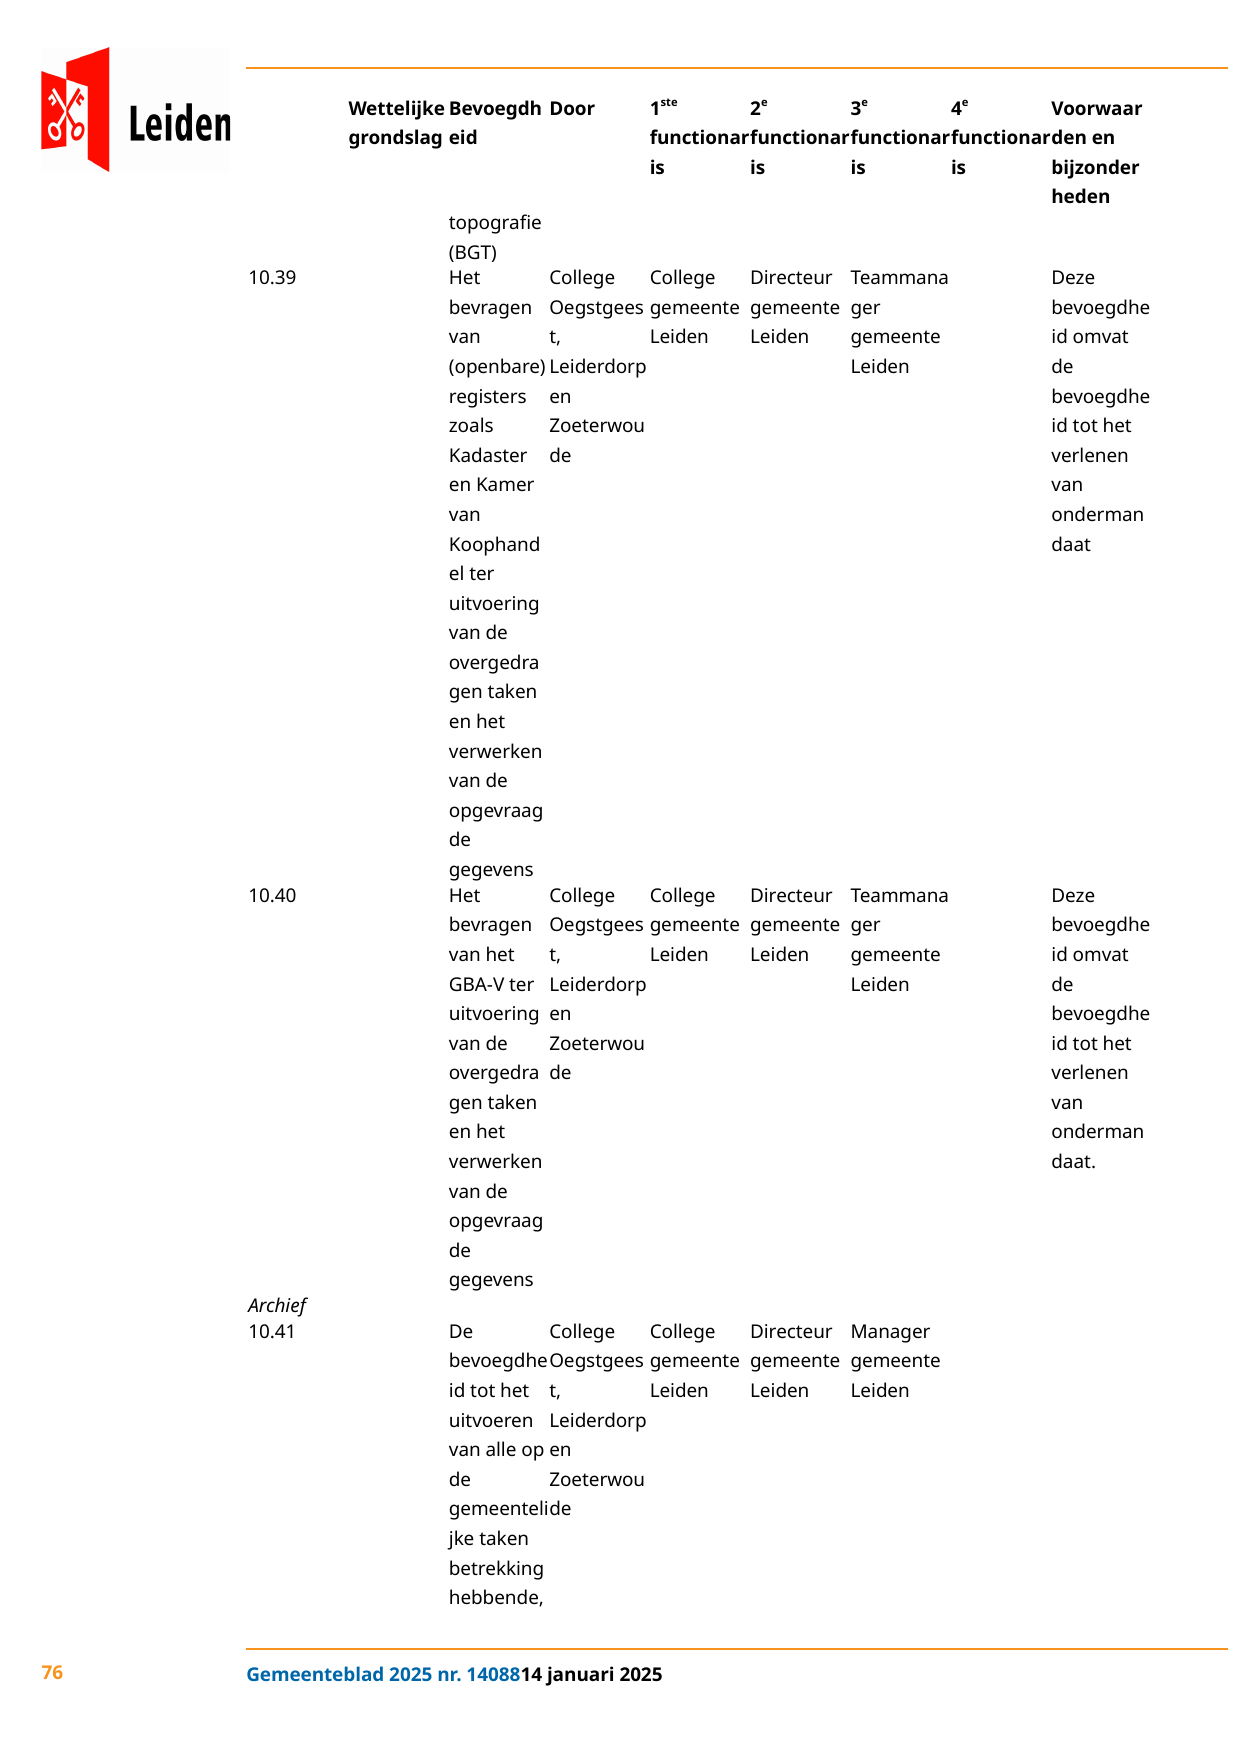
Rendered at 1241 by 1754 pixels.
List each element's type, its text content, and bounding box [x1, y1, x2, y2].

table_cell College Oegstgeest, Leiderdorp en Zoeterwoude [549, 265, 649, 882]
table_cell De bevoegdheid tot het uitvoeren van alle op de gemeentelijke taken betrekking hebbende, [449, 1318, 549, 1610]
table_cell 10.41 [248, 1318, 348, 1610]
table_cell Manager gemeente Leiden [850, 1318, 951, 1610]
table_cell [348, 1318, 449, 1610]
picture [41, 47, 231, 172]
table_cell Archief [248, 1292, 1152, 1318]
table_cell topografie (BGT) [449, 209, 549, 264]
table_cell [650, 209, 750, 264]
table_cell Het bevragen van (openbare) registers zoals Kadaster en Kamer van Koophandel ter uitvoering van de overgedragen taken en het verwerken van de opgevraagde gegevens [449, 265, 549, 882]
table_cell College gemeente Leiden [650, 882, 750, 1292]
table_header 4e functionaris [951, 95, 1051, 209]
table_cell Deze bevoegdheid omvat de bevoegdheid tot het verlenen van ondermandaat. [1051, 882, 1152, 1292]
table_cell Het bevragen van het GBA-V ter uitvoering van de overgedragen taken en het verwerken van de opgevraagde gegevens [449, 882, 549, 1292]
table_cell College gemeente Leiden [650, 265, 750, 882]
table_cell College gemeente Leiden [650, 1318, 750, 1610]
table_cell Deze bevoegdheid omvat de bevoegdheid tot het verlenen van ondermandaat [1051, 265, 1152, 882]
table_cell [951, 1318, 1051, 1610]
table_cell 10.39 [248, 265, 348, 882]
table_header Bevoegdheid [449, 95, 549, 209]
table_cell Teammanager gemeente Leiden [850, 265, 951, 882]
table_header Wettelijke grondslag [348, 95, 449, 209]
table_cell [951, 882, 1051, 1292]
table_cell [549, 209, 649, 264]
table_cell [348, 209, 449, 264]
table_header Voorwaarden en bijzonderheden [1051, 95, 1152, 209]
table_header [248, 95, 348, 209]
table_cell [1051, 209, 1152, 264]
table_cell [1051, 1318, 1152, 1610]
table_cell [750, 209, 850, 264]
table_cell [951, 209, 1051, 264]
table_cell Directeur gemeente Leiden [750, 1318, 850, 1610]
table_cell [248, 209, 348, 264]
table_header Door [549, 95, 649, 209]
table_cell College Oegstgeest, Leiderdorp en Zoeterwoude [549, 1318, 649, 1610]
table_cell Teammanager gemeente Leiden [850, 882, 951, 1292]
table_cell [951, 265, 1051, 882]
table_header 3e functionaris [850, 95, 951, 209]
table_cell Directeur gemeente Leiden [750, 882, 850, 1292]
table_header 2e functionaris [750, 95, 850, 209]
table_header 1ste functionaris [650, 95, 750, 209]
table_cell College Oegstgeest, Leiderdorp en Zoeterwoude [549, 882, 649, 1292]
table_cell 10.40 [248, 882, 348, 1292]
table_cell [348, 265, 449, 882]
table_cell [850, 209, 951, 264]
table_cell Directeur gemeente Leiden [750, 265, 850, 882]
table_cell [348, 882, 449, 1292]
